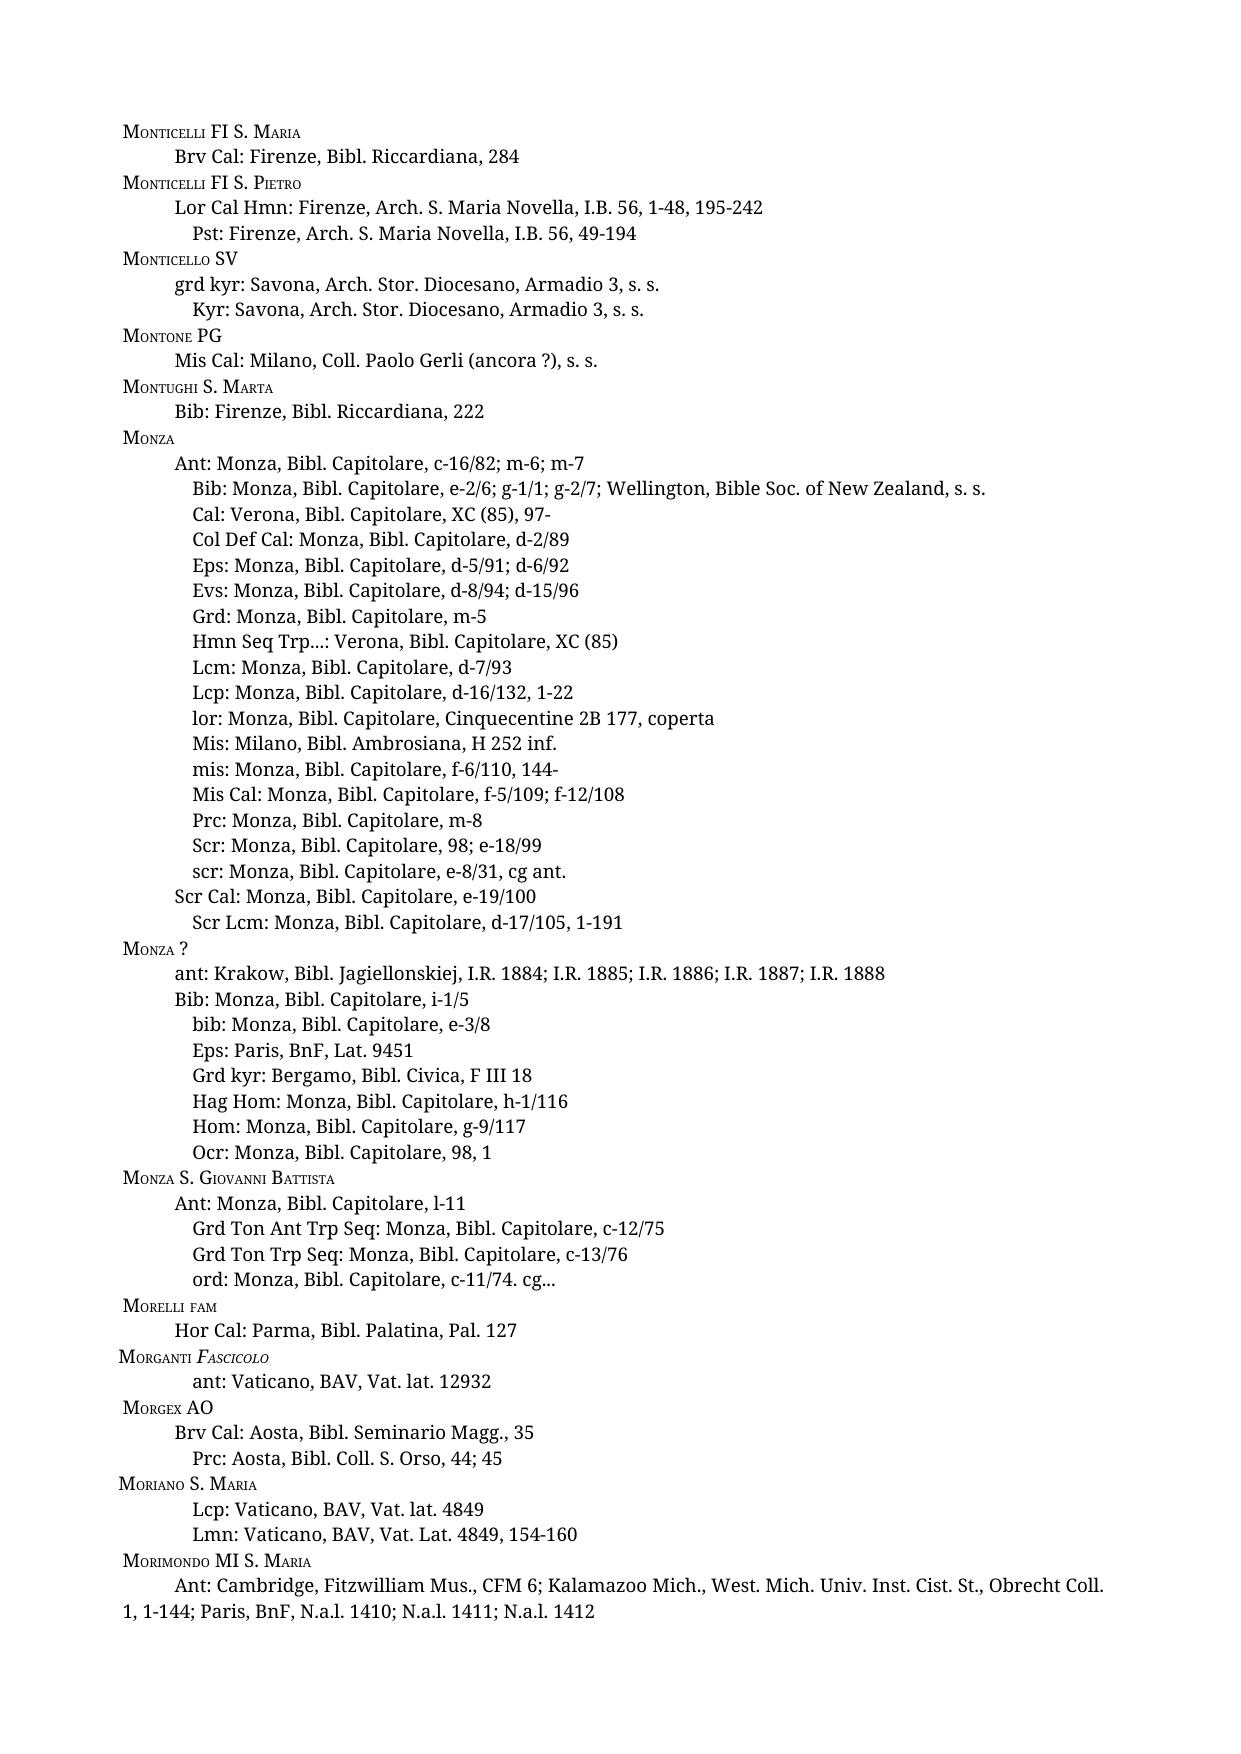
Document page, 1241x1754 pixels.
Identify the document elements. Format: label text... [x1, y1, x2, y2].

text Monticelli FI S. Maria [122, 118, 1122, 144]
text Kyr: Savona, Arch. Stor. Diocesano, Armadio 3, s. s. [118, 297, 1122, 322]
text Bib: Monza, Bibl. Capitolare, i-1/5 [122, 986, 1122, 1011]
text Bib: Monza, Bibl. Capitolare, e-2/6; g-1/1; g-2/7; Wellington, Bible Soc. of New Zealand, s. s. [118, 475, 1122, 501]
text Monza [122, 424, 1122, 450]
text Grd kyr: Bergamo, Bibl. Civica, F III 18 [118, 1062, 1122, 1088]
text Mis: Milano, Bibl. Ambrosiana, H 252 inf. [118, 731, 1122, 756]
text ord: Monza, Bibl. Capitolare, c-11/74. cg... [118, 1267, 1122, 1292]
text Bib: Firenze, Bibl. Riccardiana, 222 [122, 399, 1122, 424]
text bib: Monza, Bibl. Capitolare, e-3/8 [118, 1011, 1122, 1037]
text Monticelli FI S. Pietro [122, 169, 1122, 195]
text scr: Monza, Bibl. Capitolare, e-8/31, cg ant. [118, 858, 1122, 884]
text Lcp: Vaticano, BAV, Vat. lat. 4849 [118, 1496, 1122, 1522]
text Montughi S. Marta [122, 373, 1122, 399]
text Lcm: Monza, Bibl. Capitolare, d-7/93 [118, 654, 1122, 679]
text Ocr: Monza, Bibl. Capitolare, 98, 1 [118, 1139, 1122, 1164]
text Grd Ton Trp Seq: Monza, Bibl. Capitolare, c-13/76 [118, 1241, 1122, 1267]
text Ant: Monza, Bibl. Capitolare, c-16/82; m-6; m-7 [122, 450, 1122, 475]
text Scr: Monza, Bibl. Capitolare, 98; e-18/99 [118, 833, 1122, 858]
text Monza ? [122, 935, 1122, 960]
text Lmn: Vaticano, BAV, Vat. Lat. 4849, 154-160 [118, 1522, 1122, 1547]
text Prc: Aosta, Bibl. Coll. S. Orso, 44; 45 [118, 1445, 1122, 1471]
text Monza S. Giovanni Battista [122, 1164, 1122, 1190]
text Scr Lcm: Monza, Bibl. Capitolare, d-17/105, 1-191 [118, 909, 1122, 935]
text Hag Hom: Monza, Bibl. Capitolare, h-1/116 [118, 1088, 1122, 1113]
text lor: Monza, Bibl. Capitolare, Cinquecentine 2B 177, coperta [118, 705, 1122, 731]
text Lor Cal Hmn: Firenze, Arch. S. Maria Novella, I.B. 56, 1-48, 195-242 [122, 195, 1122, 220]
text Grd Ton Ant Trp Seq: Monza, Bibl. Capitolare, c-12/75 [118, 1216, 1122, 1241]
text Brv Cal: Aosta, Bibl. Seminario Magg., 35 [122, 1420, 1122, 1445]
text Mis Cal: Milano, Coll. Paolo Gerli (ancora ?), s. s. [122, 348, 1122, 373]
text Pst: Firenze, Arch. S. Maria Novella, I.B. 56, 49-194 [118, 220, 1122, 246]
text Ant: Cambridge, Fitzwilliam Mus., CFM 6; Kalamazoo Mich., West. Mich. Univ. Inst. Cist. St., Obrecht Coll. 1, 1-144; Paris, BnF, N.a.l. 1410; N.a.l. 1411; N.a.l. 1412 [122, 1573, 1122, 1624]
text Mis Cal: Monza, Bibl. Capitolare, f-5/109; f-12/108 [118, 782, 1122, 807]
text ant: Vaticano, BAV, Vat. lat. 12932 [118, 1369, 1122, 1394]
text Cal: Verona, Bibl. Capitolare, XC (85), 97- [118, 501, 1122, 526]
text Eps: Monza, Bibl. Capitolare, d-5/91; d-6/92 [118, 552, 1122, 577]
text Hom: Monza, Bibl. Capitolare, g-9/117 [118, 1113, 1122, 1139]
text Hmn Seq Trp...: Verona, Bibl. Capitolare, XC (85) [118, 628, 1122, 654]
text Brv Cal: Firenze, Bibl. Riccardiana, 284 [122, 144, 1122, 169]
text grd kyr: Savona, Arch. Stor. Diocesano, Armadio 3, s. s. [122, 271, 1122, 297]
text Col Def Cal: Monza, Bibl. Capitolare, d-2/89 [118, 526, 1122, 552]
text Morimondo MI S. Maria [122, 1547, 1122, 1573]
text Monticello SV [122, 246, 1122, 271]
text Montone PG [122, 322, 1122, 348]
text Ant: Monza, Bibl. Capitolare, l-11 [122, 1190, 1122, 1216]
text Lcp: Monza, Bibl. Capitolare, d-16/132, 1-22 [118, 679, 1122, 705]
text Scr Cal: Monza, Bibl. Capitolare, e-19/100 [122, 884, 1122, 909]
text Morganti Fascicolo [118, 1343, 1122, 1369]
text Evs: Monza, Bibl. Capitolare, d-8/94; d-15/96 [118, 577, 1122, 603]
text Prc: Monza, Bibl. Capitolare, m-8 [118, 807, 1122, 833]
text Moriano S. Maria [118, 1471, 1122, 1496]
text Eps: Paris, BnF, Lat. 9451 [118, 1037, 1122, 1062]
text Grd: Monza, Bibl. Capitolare, m-5 [118, 603, 1122, 628]
text mis: Monza, Bibl. Capitolare, f-6/110, 144- [118, 756, 1122, 782]
text ant: Krakow, Bibl. Jagiellonskiej, I.R. 1884; I.R. 1885; I.R. 1886; I.R. 1887; I.R. 1888 [122, 960, 1122, 986]
text Morelli fam [122, 1292, 1122, 1318]
text Morgex AO [122, 1394, 1122, 1420]
text Hor Cal: Parma, Bibl. Palatina, Pal. 127 [122, 1318, 1122, 1343]
